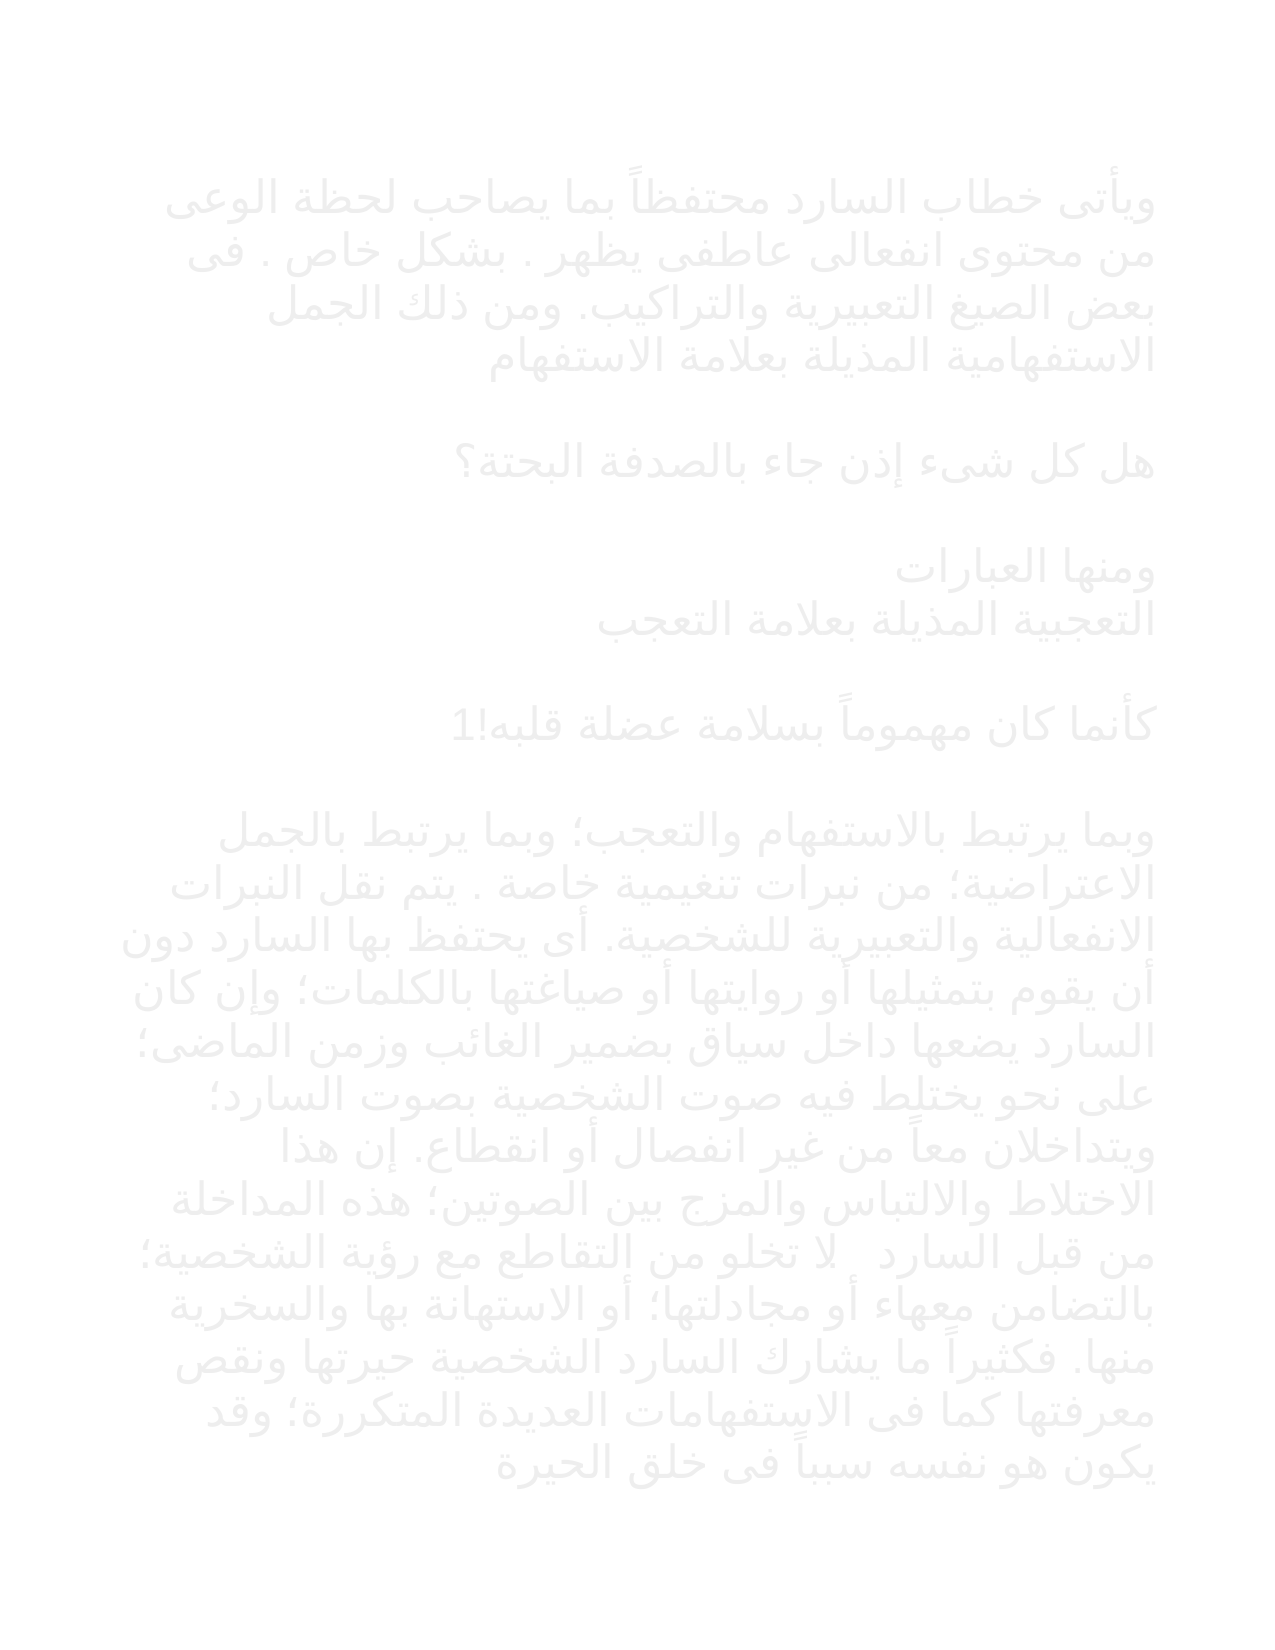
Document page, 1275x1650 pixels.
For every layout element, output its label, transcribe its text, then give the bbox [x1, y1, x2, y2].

text وبما يرتبط بالاستفهام والتعجب؛ وبما يرتبط بالجمل الاعتراضية؛ من نبرات تنغيمية خاصة . يتم نقل النبرات الانفعالية والتعبيرية للشخصية. أى يحتفظ بها السارد دون أن يقوم بتمثيلها أو روايتها أو صياغتها بالكلمات؛ وإن كان السارد يضعها داخل سياق بضمير الغائب وزمن الماضى؛ على نحو يختلط فيه صوت الشخصية بصوت السارد؛ ويتداخلان معاً من غير انفصال أو انقطاع. إن هذا الاختلاط والالتباس والمزج بين الصوتين؛ هذه المداخلة من قبل السارد . لا تخلو من التقاطع مع رؤية الشخصية؛ بالتضامن معهاء أو مجادلتها؛ أو الاستهانة بها والسخرية منها. فكثيراً ما يشارك السارد الشخصية حيرتها ونقص معرفتها كما فى الاستفهامات العديدة المتكررة؛ وقد يكون هو نفسه سبباً فى خلق الحيرة [118, 803, 1157, 1489]
text كأنما كان مهموماً بسلامة عضلة قلبه!1 [118, 698, 1157, 751]
text ويأتى خطاب السارد محتفظاً بما يصاحب لحظة الوعى من محتوى انفعالى عاطفى يظهر . بشكل خاص . فى بعض الصيغ التعبيرية والتراكيب. ومن ذلك الجمل الاستفهامية المذيلة بعلامة الاستفهام [118, 171, 1157, 382]
text هل كل شىء إذن جاء بالصدفة البحتة؟ [118, 434, 1157, 487]
text ومنها العبارات التعجبية المذيلة بعلامة التعجب [118, 540, 1157, 645]
